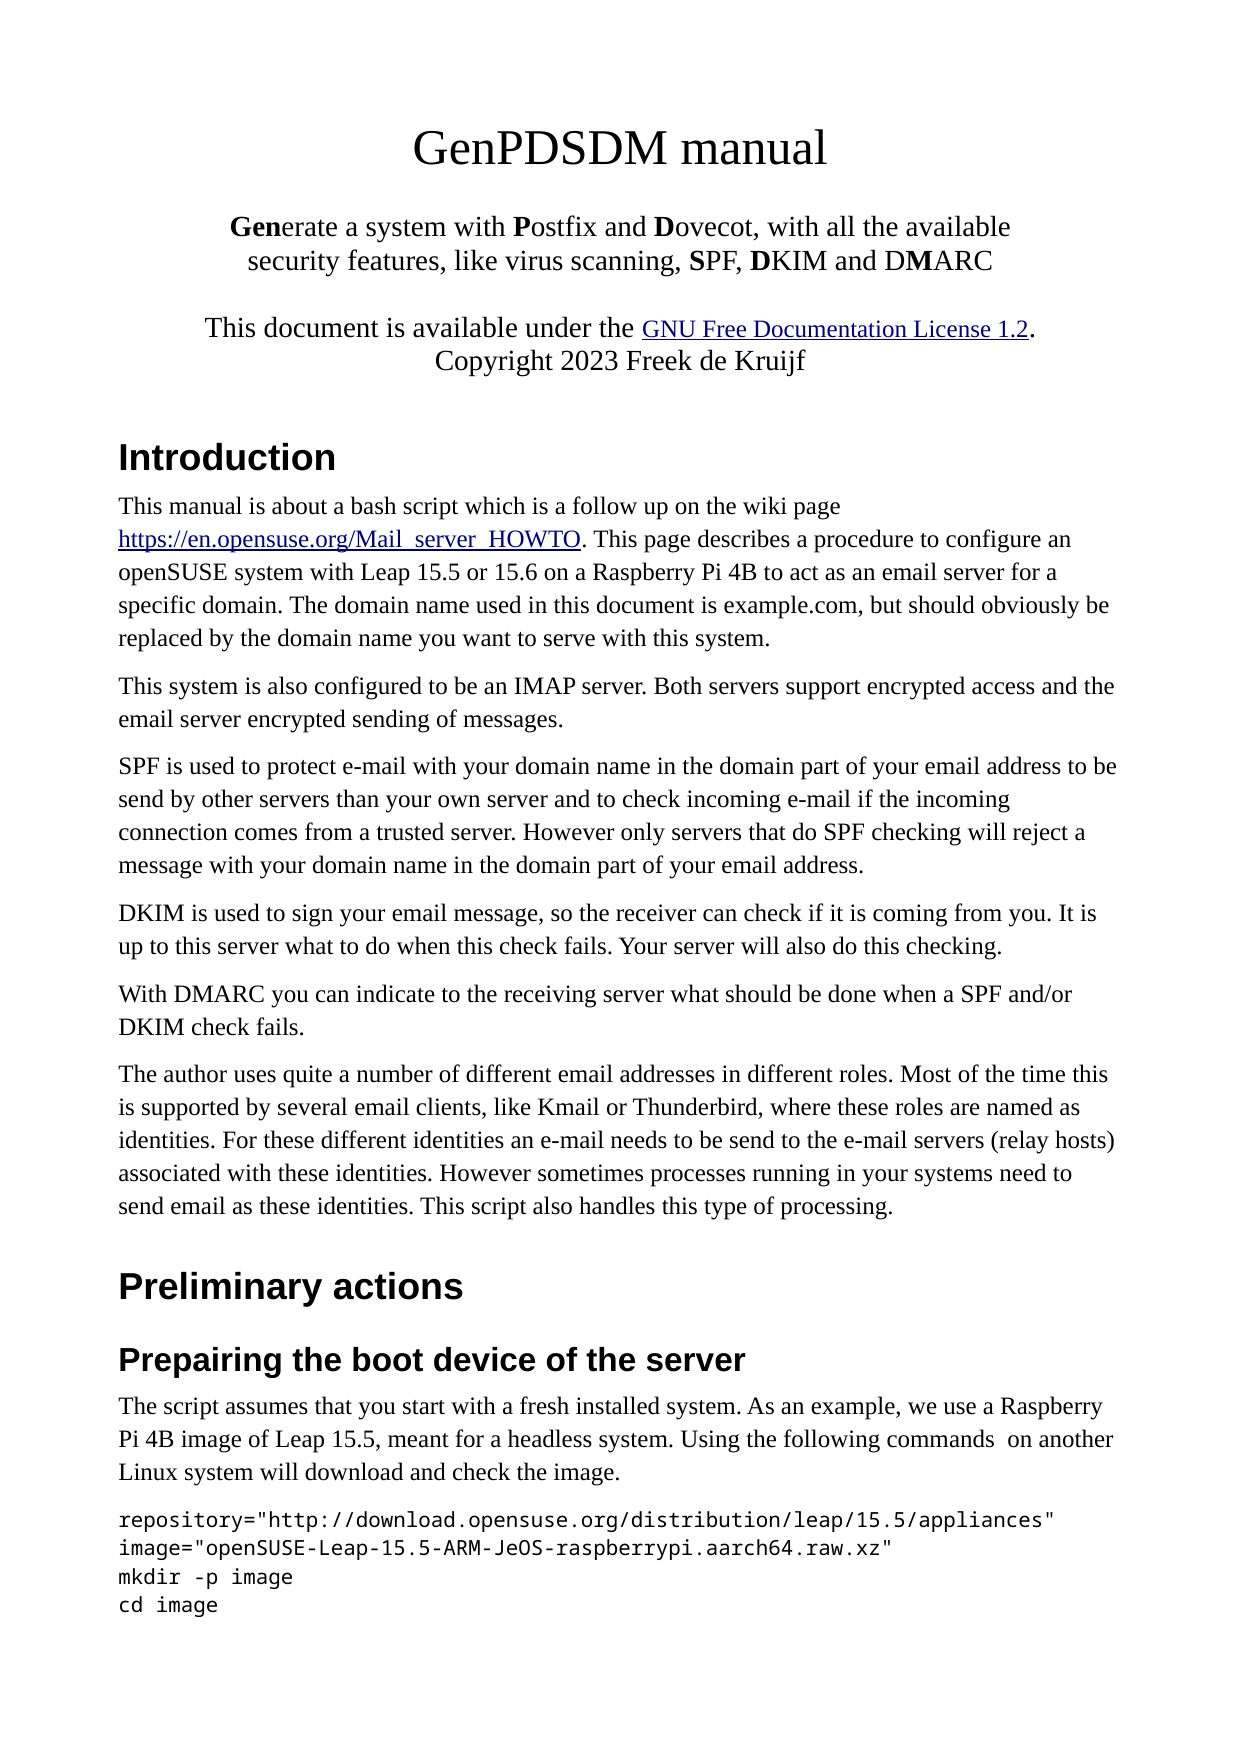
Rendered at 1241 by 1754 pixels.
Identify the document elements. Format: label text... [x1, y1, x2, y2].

subtitle Prepairing the boot device of the server [118, 1340, 1122, 1379]
text Copyright 2023 Freek de Kruijf [118, 343, 1122, 377]
text The script assumes that you start with a fresh installed system. As an example, we use a Raspberry Pi 4B image of Leap 15.5, meant for a headless system. Using the following commands on another Linux system will download and check the image. [118, 1391, 1122, 1486]
text This document is available under the GNU Free Documentation License 1.2. [118, 310, 1122, 343]
text image="openSUSE-Leap-15.5-ARM-JeOS-raspberrypi.aarch64.raw.xz" [118, 1533, 1122, 1562]
text cd image [118, 1590, 1122, 1619]
text DKIM is used to sign your email message, so the receiver can check if it is coming from you. It is up to this server what to do when this check fails. Your server will also do this checking. [118, 898, 1122, 960]
text GenPDSDM manual [118, 118, 1122, 176]
text mkdir -p image [118, 1562, 1122, 1590]
text security features, like virus scanning, SPF, DKIM and DMARC [118, 243, 1122, 276]
text repository="http://download.opensuse.org/distribution/leap/15.5/appliances" [118, 1505, 1122, 1533]
text Generate a system with Postfix and Dovecot, with all the available [118, 209, 1122, 243]
text SPF is used to protect e-mail with your domain name in the domain part of your email address to be send by other servers than your own server and to check incoming e-mail if the incoming connection comes from a trusted server. However only servers that do SPF checking will reject a message with your domain name in the domain part of your email address. [118, 751, 1122, 879]
subtitle Preliminary actions [118, 1264, 1122, 1307]
text This manual is about a bash script which is a follow up on the wiki page https://en.opensuse.org/Mail_server_HOWTO. This page describes a procedure to configure an openSUSE system with Leap 15.5 or 15.6 on a Raspberry Pi 4B to act as an email server for a specific domain. The domain name used in this document is example.com, but should obviously be replaced by the domain name you want to serve with this system. [118, 491, 1122, 652]
text The author uses quite a number of different email addresses in different roles. Most of the time this is supported by several email clients, like Kmail or Thunderbird, where these roles are named as identities. For these different identities an e-mail needs to be send to the e-mail servers (relay hosts) associated with these identities. However sometimes processes running in your systems need to send email as these identities. This script also handles this type of processing. [118, 1059, 1122, 1220]
subtitle Introduction [118, 435, 1122, 478]
text With DMARC you can indicate to the receiving server what should be done when a SPF and/or DKIM check fails. [118, 979, 1122, 1040]
text This system is also configured to be an IMAP server. Both servers support encrypted access and the email server encrypted sending of messages. [118, 671, 1122, 732]
